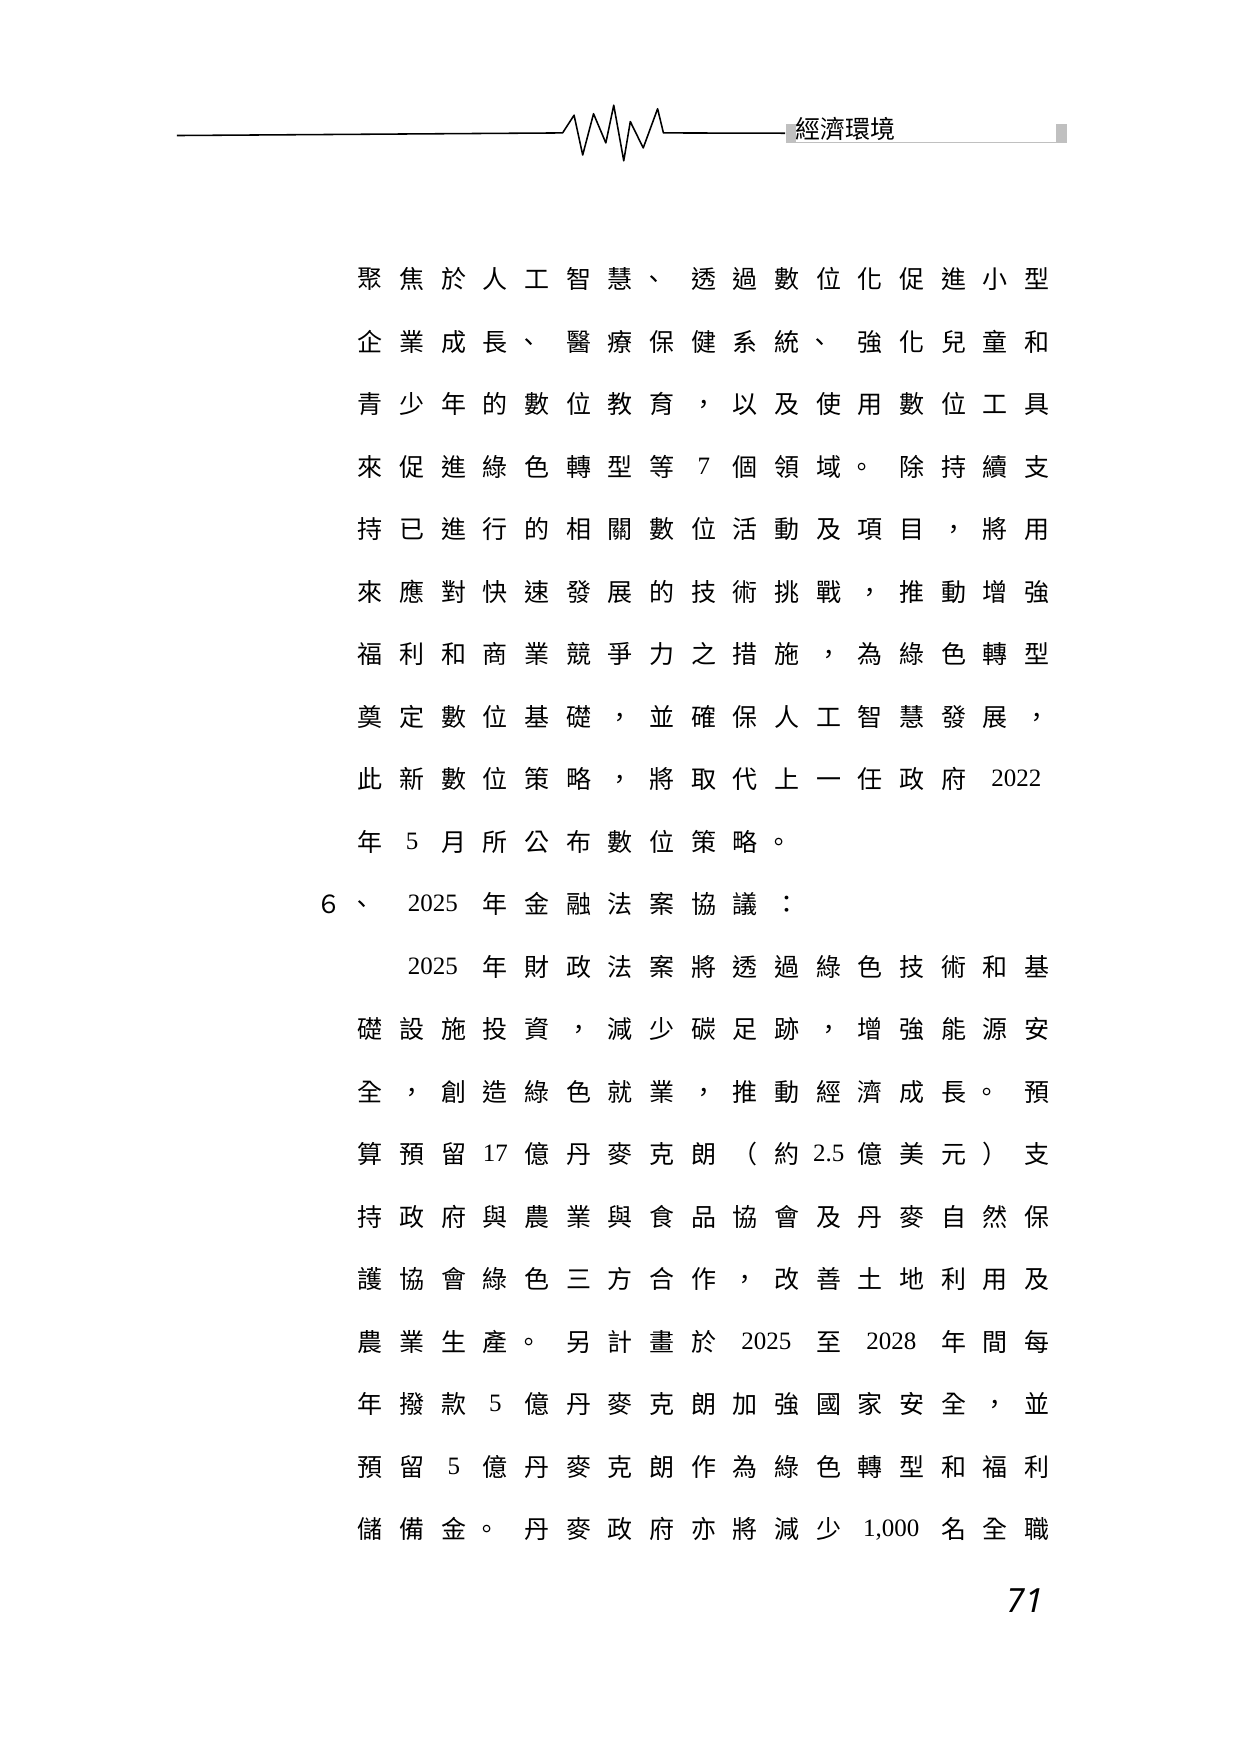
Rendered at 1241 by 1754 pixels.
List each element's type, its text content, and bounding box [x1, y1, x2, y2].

text 聚焦於人工智慧、透過數位化促進小型企業成長、醫療保健系統、強化兒童和青少年的數位教育，以及使用數位工具來促進綠色轉型等7個領域。除持續支持已進行的相關數位活動及項目，將用來應對快速發展的技術挑戰，推動增強福利和商業競爭力之措施，為綠色轉型奠定數位基礎，並確保人工智慧發展，此新數位策略，將取代上一任政府2022年5月所公布數位策略。 [330, 236, 1058, 861]
text ６、2025年金融法案協議： [281, 861, 1058, 924]
text 2025年財政法案將透過綠色技術和基礎設施投資，減少碳足跡，增強能源安全，創造綠色就業，推動經濟成長。預算預留17億丹麥克朗（約2.5億美元）支持政府與農業與食品協會及丹麥自然保護協會綠色三方合作，改善土地利用及農業生產。另計畫於2025至2028年間每年撥款5億丹麥克朗加強國家安全，並預留5億丹麥克朗作為綠色轉型和福利儲備金。丹麥政府亦將減少1,000名全職 [330, 924, 1058, 1549]
